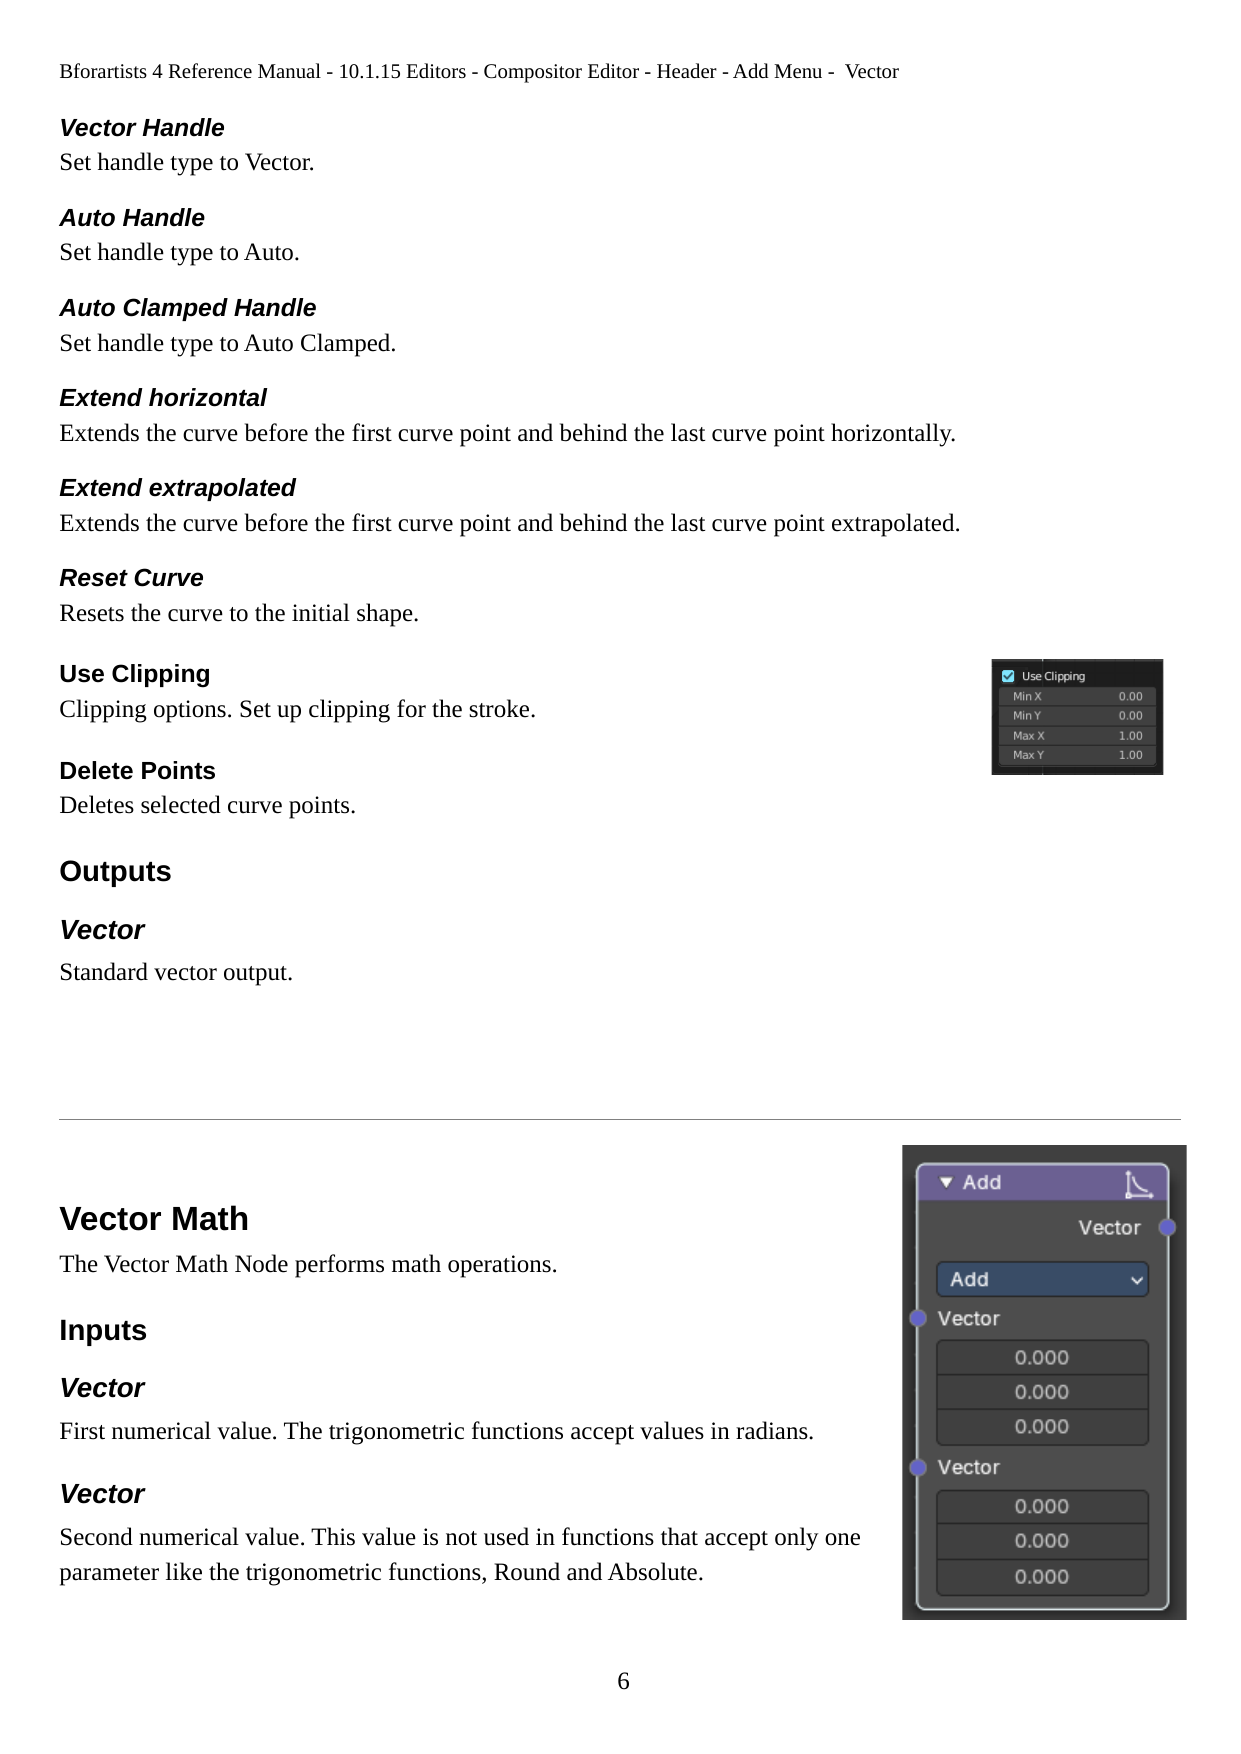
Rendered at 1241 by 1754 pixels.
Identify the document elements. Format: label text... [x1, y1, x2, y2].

subtitle [1164, 659, 1181, 688]
text Set handle type to Auto Clamped. [59, 328, 1181, 356]
text The Vector Math Node performs math operations. [59, 1249, 902, 1278]
text Deletes selected curve points. [59, 791, 1181, 819]
picture [991, 659, 1164, 775]
text Extends the curve before the first curve point and behind the last curve point horizontally. [59, 418, 1181, 446]
text First numerical value. The trigonometric functions accept values in radians. [59, 1416, 902, 1445]
text Resets the curve to the initial shape. [59, 598, 1181, 627]
subtitle Auto Handle [59, 203, 1181, 231]
picture [902, 1145, 1187, 1620]
subtitle Auto Clamped Handle [59, 293, 1181, 321]
text Second numerical value. This value is not used in functions that accept only one parameter like the trigonometric functions, Round and Absolute. [59, 1522, 902, 1585]
subtitle Inputs [59, 1313, 902, 1347]
text Standard vector output. [59, 957, 1181, 986]
subtitle Use Clipping [59, 659, 991, 688]
text Clipping options. Set up clipping for the stroke. [59, 694, 991, 723]
text Extends the curve before the first curve point and behind the last curve point extrapolated. [59, 508, 1181, 537]
subtitle Vector [59, 1372, 902, 1404]
subtitle Extend horizontal [59, 383, 1181, 411]
text Set handle type to Auto. [59, 237, 1181, 266]
text Set handle type to Vector. [59, 147, 1181, 176]
subtitle Extend extrapolated [59, 473, 1181, 502]
subtitle Vector Math [59, 1198, 902, 1237]
subtitle Vector [59, 913, 1181, 945]
subtitle Outputs [59, 854, 1181, 888]
subtitle Vector Handle [59, 113, 1181, 141]
subtitle Delete Points [59, 756, 1181, 784]
subtitle Reset Curve [59, 563, 1181, 592]
subtitle Vector [59, 1478, 902, 1510]
